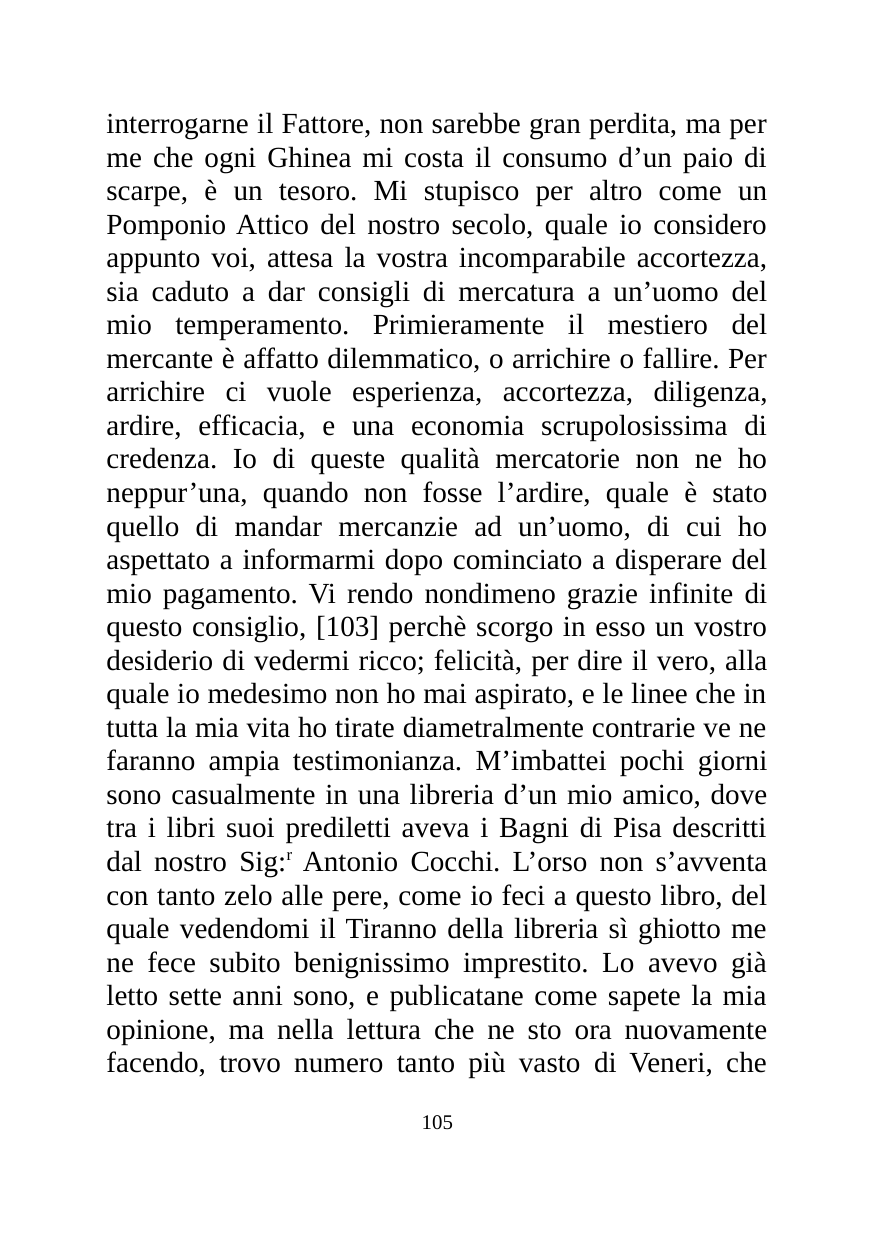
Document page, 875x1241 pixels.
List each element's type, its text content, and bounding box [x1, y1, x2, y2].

text interrogarne il Fattore, non sarebbe gran perdita, ma per me che ogni Ghinea mi costa il consumo d’un paio di scarpe, è un tesoro. Mi stupisco per altro come un Pomponio Attico del nostro secolo, quale io considero appunto voi, attesa la vostra incomparabile accortezza, sia caduto a dar consigli di mercatura a un’uomo del mio temperamento. Primieramente il mestiero del mercante è affatto dilemmatico, o arrichire o fallire. Per arrichire ci vuole esperienza, accortezza, diligenza, ardire, efficacia, e una economia scrupolosissima di credenza. Io di queste qualità mercatorie non ne ho neppur’una, quando non fosse l’ardire, quale è stato quello di mandar mercanzie ad un’uomo, di cui ho aspettato a informarmi dopo cominciato a disperare del mio pagamento. Vi rendo nondimeno grazie infinite di questo consiglio, [103] perchè scorgo in esso un vostro desiderio di vedermi ricco; felicità, per dire il vero, alla quale io medesimo non ho mai aspirato, e le linee che in tutta la mia vita ho tirate diametralmente contrarie ve ne faranno ampia testimonianza. M’imbattei pochi giorni sono casualmente in una libreria d’un mio amico, dove tra i libri suoi prediletti aveva i Bagni di Pisa descritti dal nostro Sig:r Antonio Cocchi. L’orso non s’avventa con tanto zelo alle pere, come io feci a questo libro, del quale vedendomi il Tiranno della libreria sì ghiotto me ne fece subito benignissimo imprestito. Lo avevo già letto sette anni sono, e publicatane come sapete la mia opinione, ma nella lettura che ne sto ora nuovamente facendo, trovo numero tanto più vasto di Veneri, che [105, 106, 768, 1079]
